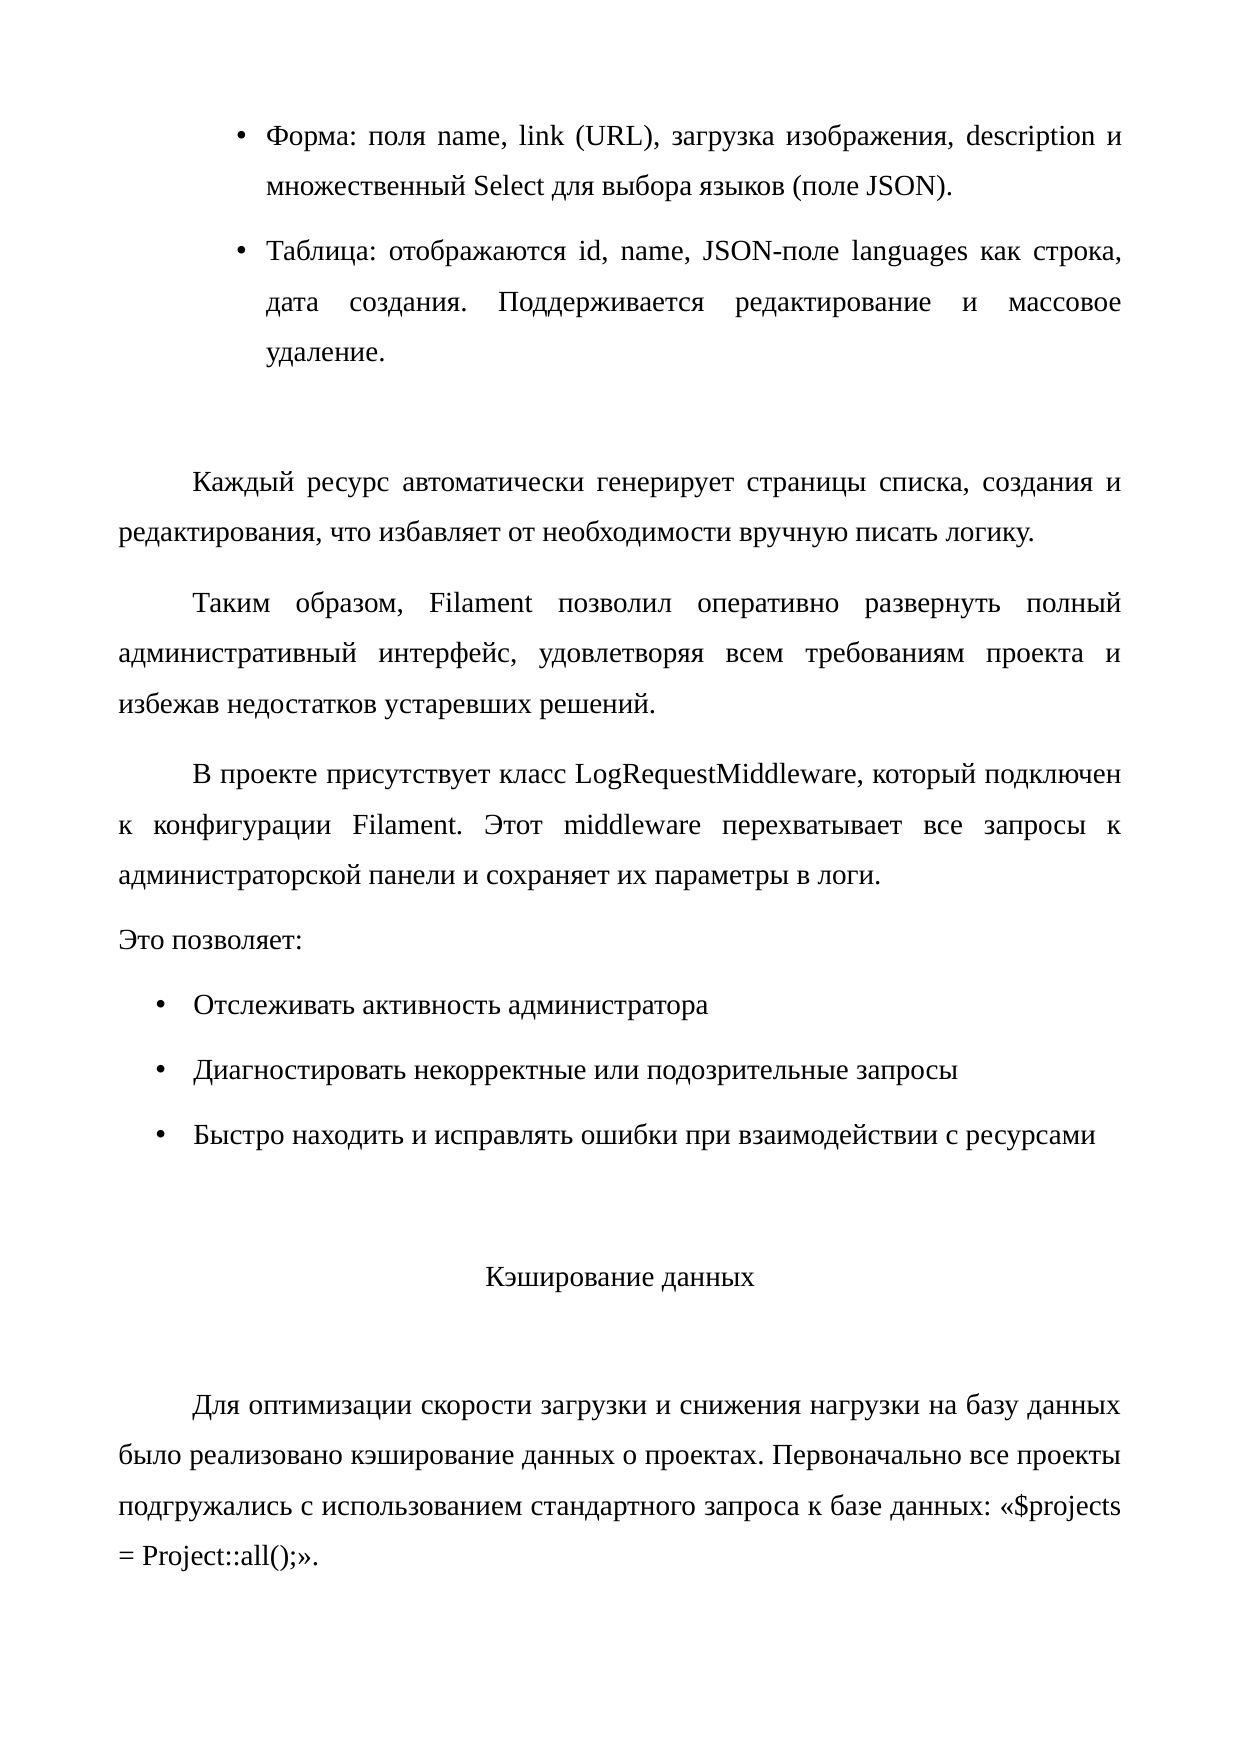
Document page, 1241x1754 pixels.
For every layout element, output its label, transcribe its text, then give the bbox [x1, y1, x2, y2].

subtitle Кэширование данных [118, 1259, 1122, 1293]
text Каждый ресурс автоматически генерирует страницы списка, создания и редактирования, что избавляет от необходимости вручную писать логику. [118, 464, 1122, 548]
list Таблица: отображаются id, name, JSON-поле languages как строка, дата создания. Поддерживается редактирование и массовое удаление. [236, 233, 1122, 368]
text Это позволяет: [118, 922, 1122, 956]
text Таким образом, Filament позволил оперативно развернуть полный административный интерфейс, удовлетворяя всем требованиям проекта и избежав недостатков устаревших решений. [118, 585, 1122, 719]
list Форма: поля name, link (URL), загрузка изображения, description и множественный Select для выбора языков (поле JSON). [236, 118, 1122, 202]
text Для оптимизации скорости загрузки и снижения нагрузки на базу данных было реализовано кэширование данных о проектах. Первоначально все проекты подгружались с использованием стандартного запроса к базе данных: «$projects = Project::all();». [118, 1387, 1122, 1572]
text В проекте присутствует класс LogRequestMiddleware, который подключен к конфигурации Filament. Этот middleware перехватывает все запросы к администраторской панели и сохраняет их параметры в логи. [118, 757, 1122, 891]
list Отслеживать активность администратора [156, 987, 1122, 1021]
list Диагностировать некорректные или подозрительные запросы [156, 1052, 1122, 1086]
list Быстро находить и исправлять ошибки при взаимодействии с ресурсами [156, 1117, 1122, 1151]
